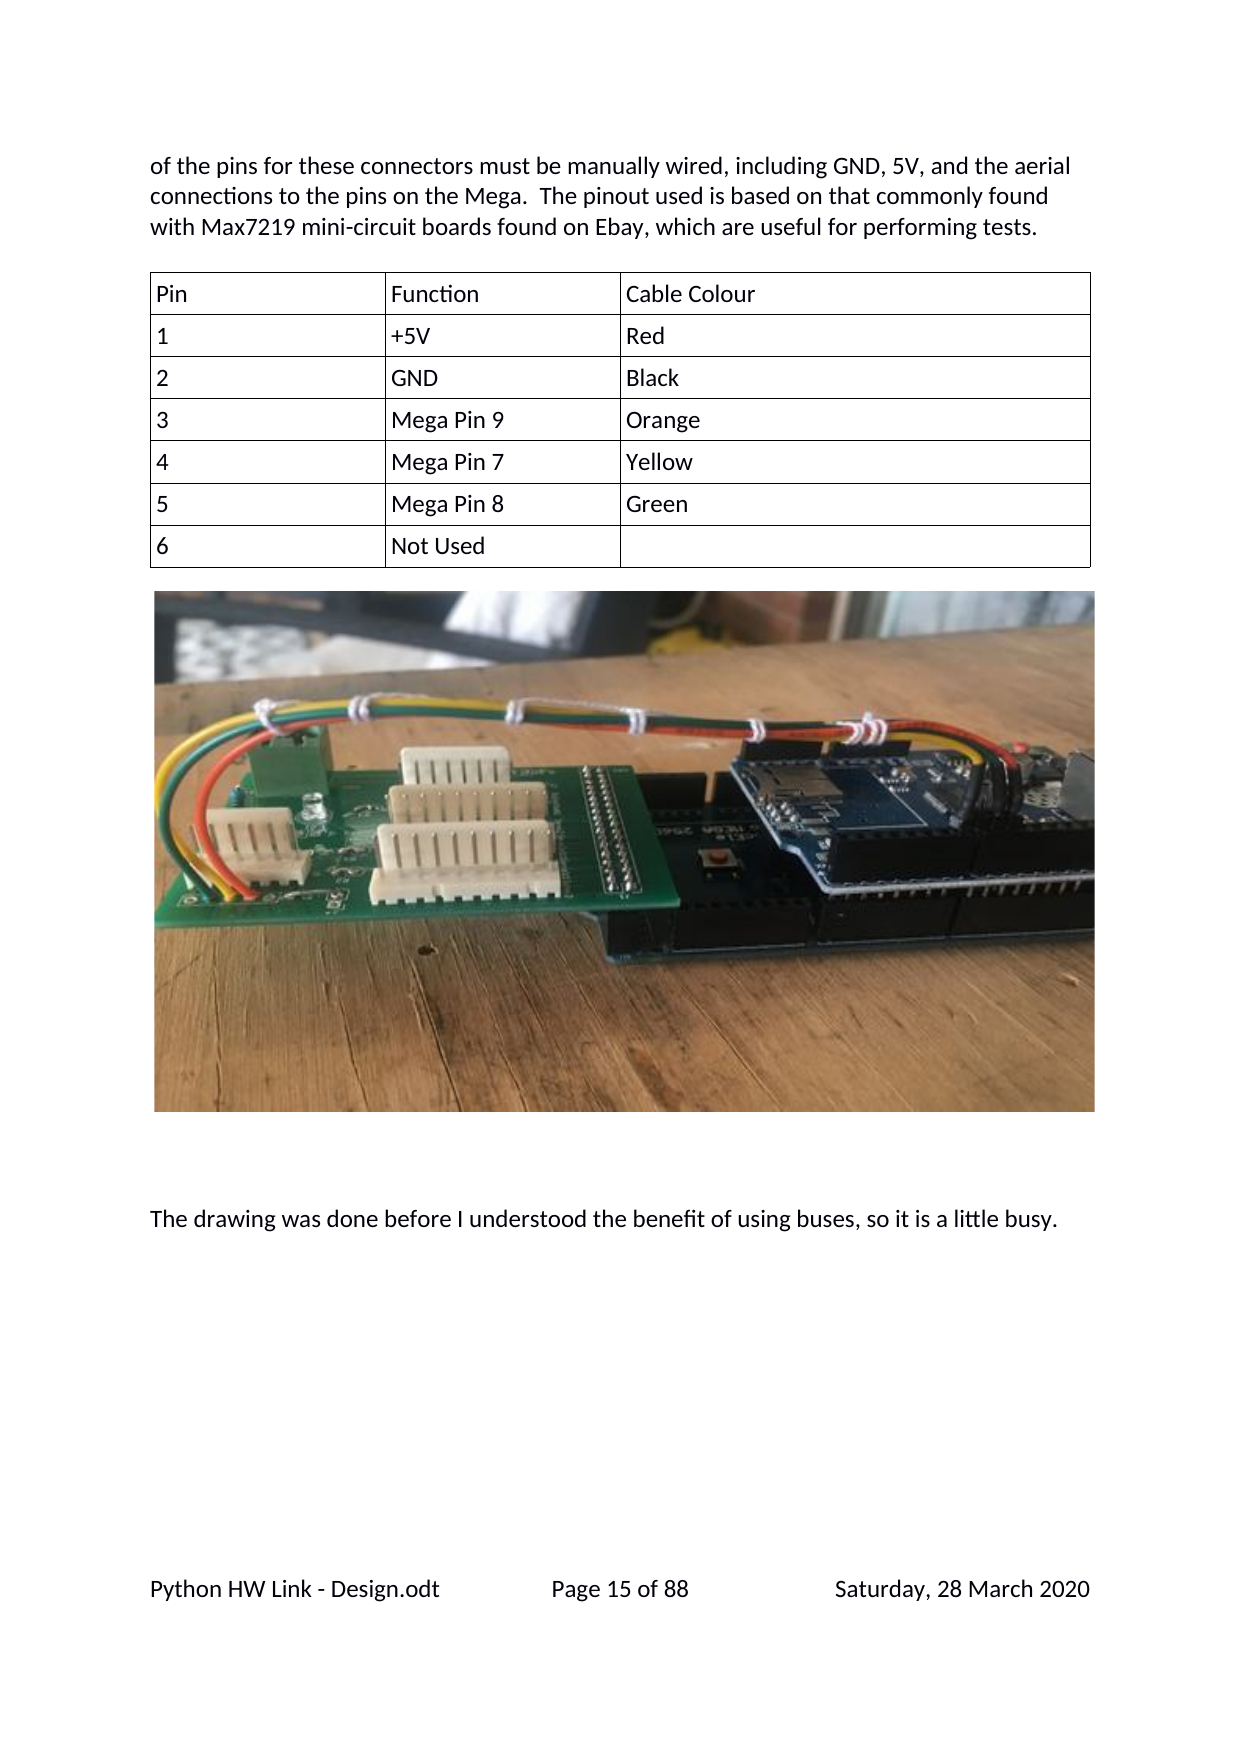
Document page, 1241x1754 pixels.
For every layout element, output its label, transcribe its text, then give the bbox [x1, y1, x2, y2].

table_cell +5V [386, 315, 620, 356]
picture [154, 591, 1095, 1112]
table_cell Mega Pin 7 [386, 441, 620, 482]
table_cell Orange [621, 399, 1090, 440]
table_cell Yellow [621, 441, 1090, 482]
table_cell 4 [151, 441, 385, 482]
table_cell Red [621, 315, 1090, 356]
table_cell [621, 526, 1090, 567]
table_cell GND [386, 357, 620, 398]
table_cell Not Used [386, 526, 620, 567]
table_header Pin [151, 273, 385, 314]
text The drawing was done before I understood the benefit of using buses, so it is a little busy. [150, 1203, 1090, 1234]
table_cell Green [621, 484, 1090, 524]
table_cell Black [621, 357, 1090, 398]
table_cell 3 [151, 399, 385, 440]
table_cell 2 [151, 357, 385, 398]
table_cell Mega Pin 8 [386, 484, 620, 524]
table_cell 1 [151, 315, 385, 356]
table_cell 6 [151, 526, 385, 567]
table_header Cable Colour [621, 273, 1090, 314]
table_cell 5 [151, 484, 385, 524]
table_header Function [386, 273, 620, 314]
text of the pins for these connectors must be manually wired, including GND, 5V, and the aerial connections to the pins on the Mega. The pinout used is based on that commonly found with Max7219 mini-circuit boards found on Ebay, which are useful for performing tests. [150, 150, 1090, 242]
table_cell Mega Pin 9 [386, 399, 620, 440]
